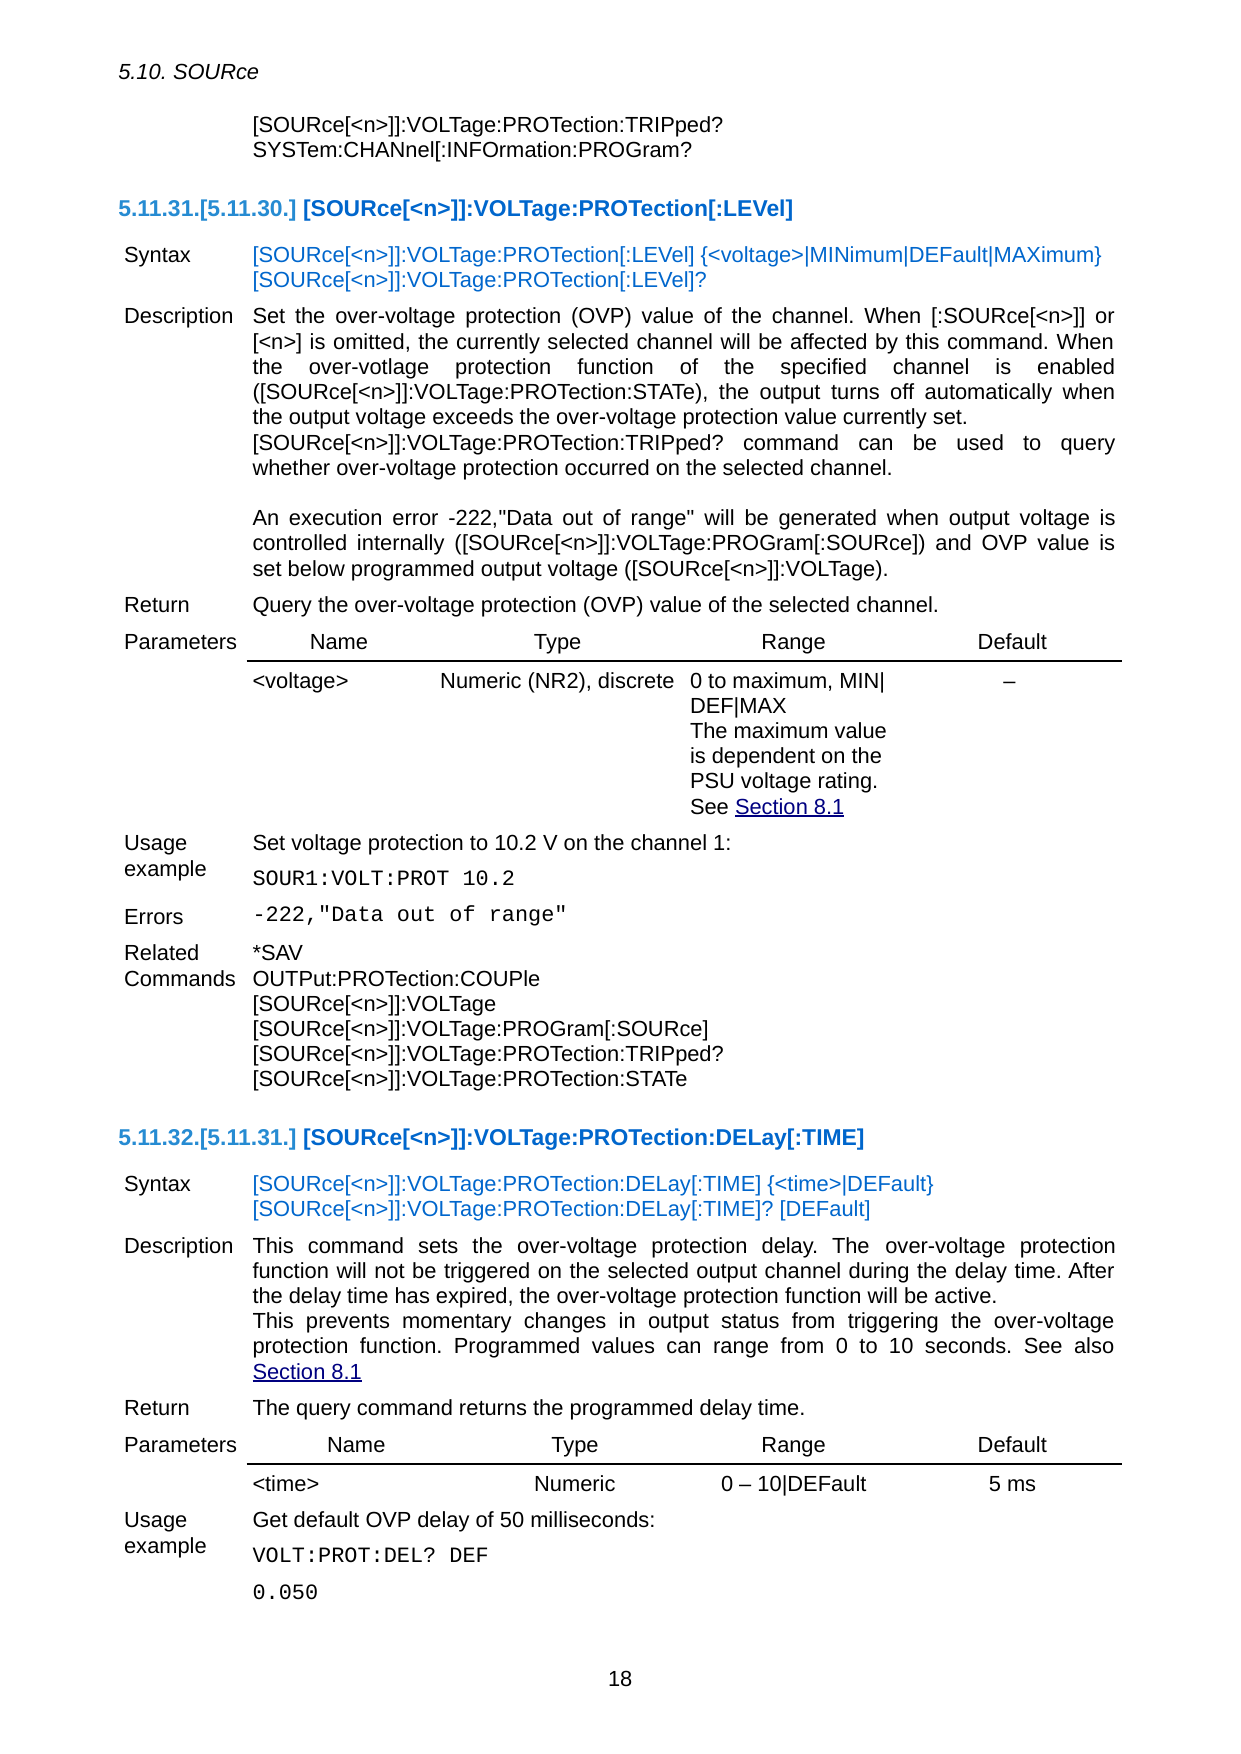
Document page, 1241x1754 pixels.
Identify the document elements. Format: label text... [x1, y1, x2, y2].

table_cell Default [903, 1426, 1122, 1463]
table_header [SOURce[<n>]]:VOLTage:PROTection[:LEVel] {<voltage>|MINimum|DEFault|MAXimum} [SOURce[<n>]]:VOLTage:PROTection[:LEVel]? [247, 236, 1122, 298]
table_cell [118, 106, 247, 168]
table_cell Type [431, 623, 684, 660]
table_cell Parameters [118, 623, 247, 824]
table_cell <time> [247, 1465, 465, 1502]
table_cell Type [465, 1426, 684, 1463]
table_cell Related Commands [118, 935, 247, 1097]
table_cell 0 – 10|DEFault [684, 1465, 903, 1502]
subtitle [SOURce[<n>]]:VOLTage:PROTection:DELay[:TIME] [118, 1124, 1122, 1150]
table_cell Set voltage protection to 10.2 V on the channel 1: SOUR1:VOLT:PROT 10.2 [247, 825, 1122, 898]
table_cell Usage example [118, 1502, 247, 1611]
table_cell Get default OVP delay of 50 milliseconds: VOLT:PROT:DEL? DEF 0.050 [247, 1502, 1122, 1611]
table_cell This command sets the over-voltage protection delay. The over-voltage protection function will not be triggered on the selected output channel during the delay time. After the delay time has expired, the over-voltage protection function will be active. This prevents momentary changes in output status from triggering the over-voltage protection function. Programmed values can range from 0 to 10 seconds. See also Section 8.1 [247, 1227, 1122, 1389]
table_cell Errors [118, 898, 247, 934]
table_cell Parameters [118, 1426, 247, 1502]
table_cell Return [118, 1390, 247, 1426]
table_cell The query command returns the programmed delay time. [247, 1390, 1122, 1426]
table_cell Usage example [118, 825, 247, 898]
table_header Syntax [118, 236, 247, 298]
subtitle [SOURce[<n>]]:VOLTage:PROTection[:LEVel] [118, 195, 1122, 221]
table_cell Numeric (NR2), discrete [431, 662, 684, 824]
table_cell 5 ms [903, 1465, 1122, 1502]
table_cell [SOURce[<n>]]:VOLTage:PROTection:TRIPped? SYSTem:CHANnel[:INFOrmation:PROGram? [247, 106, 1122, 168]
table_cell Description [118, 298, 247, 586]
table_cell 0 to maximum, MIN|DEF|MAX The maximum value is dependent on the PSU voltage rating. See Section 8.1 [684, 662, 903, 824]
table_cell Name [247, 1426, 465, 1463]
table_cell Return [118, 586, 247, 623]
table_cell -222,"Data out of range" [247, 898, 1122, 934]
table_cell Query the over-voltage protection (OVP) value of the selected channel. [247, 586, 1122, 623]
table_cell Range [684, 623, 903, 660]
table_cell *SAV OUTPut:PROTection:COUPle [SOURce[<n>]]:VOLTage [SOURce[<n>]]:VOLTage:PROGram[:SOURce] [SOURce[<n>]]:VOLTage:PROTection:TRIPped? [SOURce[<n>]]:VOLTage:PROTection:STATe [247, 935, 1122, 1097]
table_cell Default [903, 623, 1122, 660]
table_header Syntax [118, 1165, 247, 1227]
table_header [SOURce[<n>]]:VOLTage:PROTection:DELay[:TIME] {<time>|DEFault} [SOURce[<n>]]:VOLTage:PROTection:DELay[:TIME]? [DEFault] [247, 1165, 1122, 1227]
table_cell Numeric [465, 1465, 684, 1502]
table_cell <voltage> [247, 662, 431, 824]
table_cell Name [247, 623, 431, 660]
table_cell Range [684, 1426, 903, 1463]
table_cell Set the over-voltage protection (OVP) value of the channel. When [:SOURce[<n>]] or [<n>] is omitted, the currently selected channel will be affected by this command. When the over-votlage protection function of the specified channel is enabled ([SOURce[<n>]]:VOLTage:PROTection:STATe), the output turns off automatically when the output voltage exceeds the over-voltage protection value currently set. [SOURce[<n>]]:VOLTage:PROTection:TRIPped? command can be used to query whether over-voltage protection occurred on the selected channel. An execution error -222,"Data out of range" will be generated when output voltage is controlled internally ([SOURce[<n>]]:VOLTage:PROGram[:SOURce]) and OVP value is set below programmed output voltage ([SOURce[<n>]]:VOLTage). [247, 298, 1122, 586]
table_cell Description [118, 1227, 247, 1389]
table_cell – [903, 662, 1122, 824]
